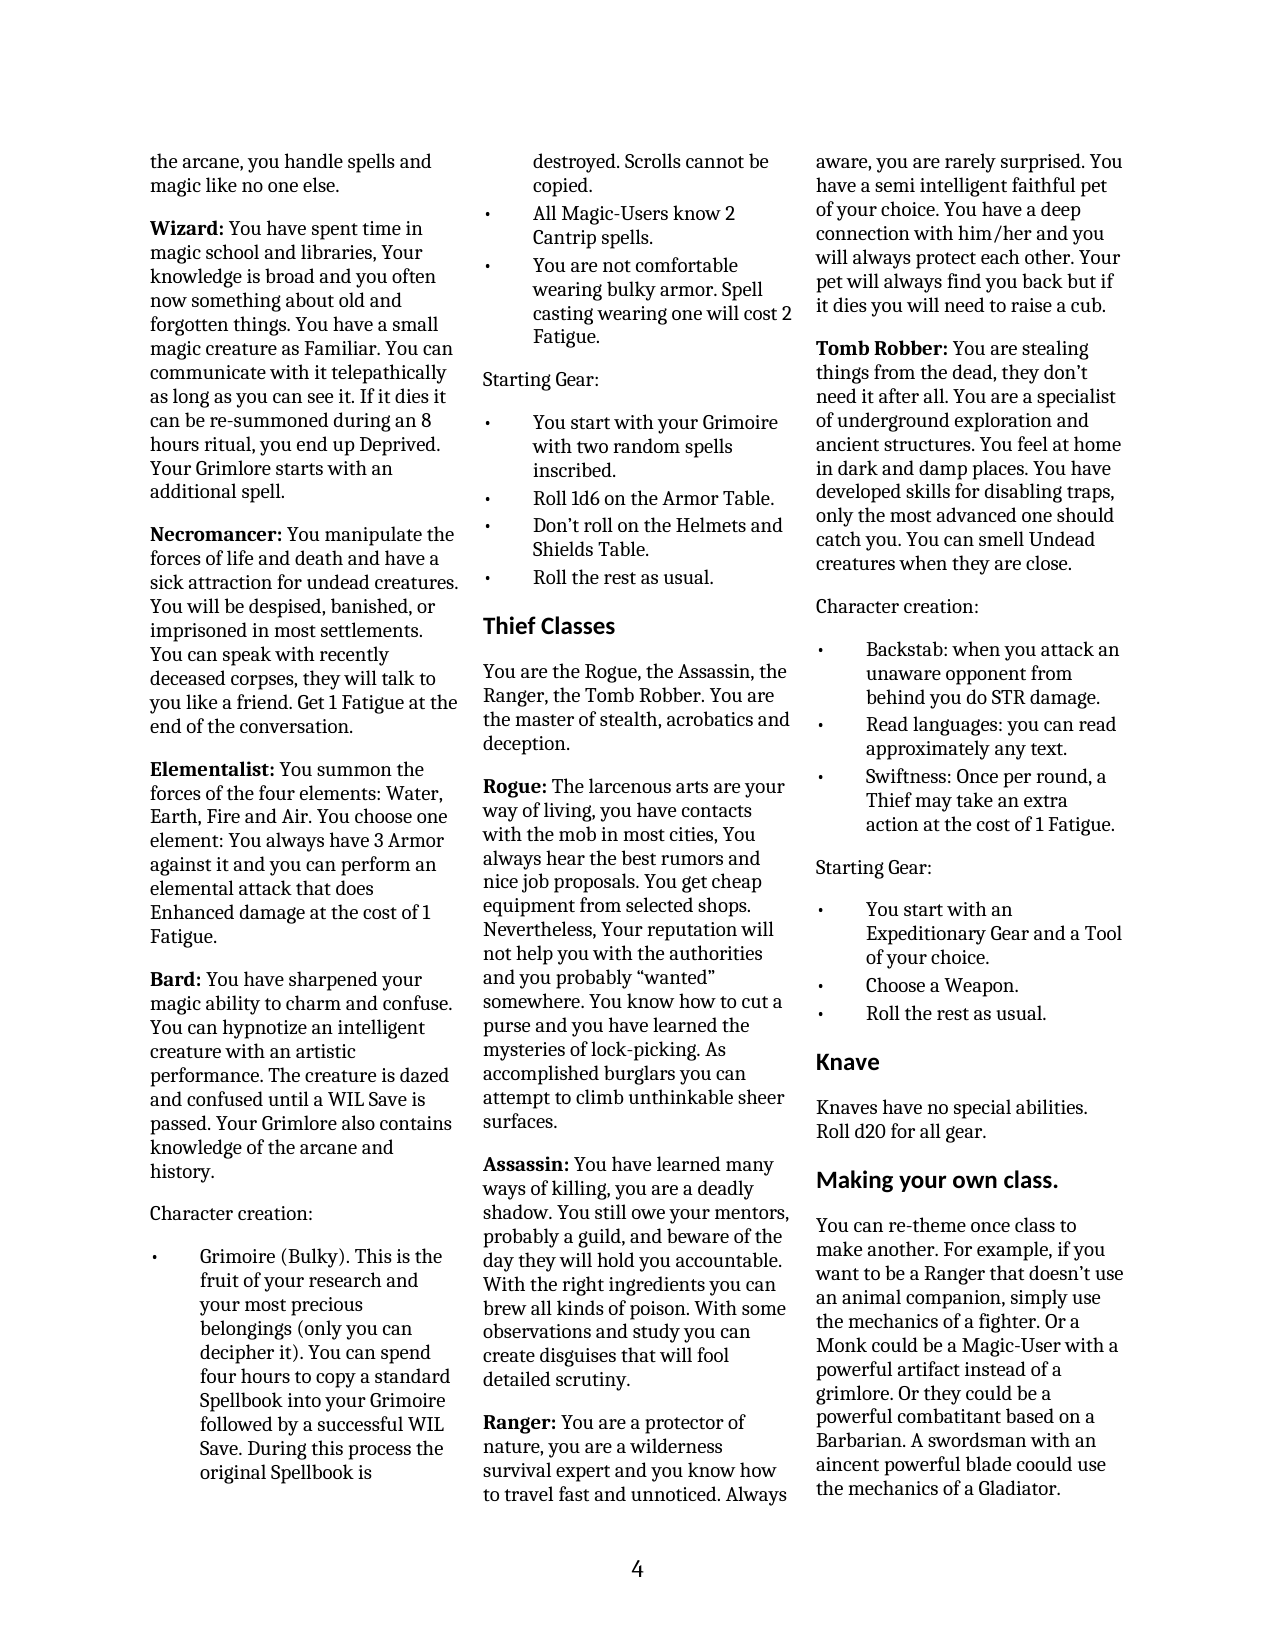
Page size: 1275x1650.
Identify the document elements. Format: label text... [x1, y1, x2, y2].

list You start with your Grimoire with two random spells inscribed. [483, 411, 792, 482]
subtitle Making your own class. [816, 1164, 1125, 1195]
text Elementalist: You summon the forces of the four elements: Water, Earth, Fire and Air. You choose one element: You always have 3 Armor against it and you can perform an elemental attack that does Enhanced damage at the cost of 1 Fatigue. [150, 757, 459, 949]
text Bard: You have sharpened your magic ability to charm and confuse. You can hypnotize an intelligent creature with an artistic performance. The creature is dazed and confused until a WIL Save is passed. Your Grimlore also contains knowledge of the arcane and history. [150, 968, 459, 1183]
list Roll 1d6 on the Armor Table. [483, 486, 792, 510]
list Grimoire (Bulky). This is the fruit of your research and your most precious belongings (only you can decipher it). You can spend four hours to copy a standard Spellbook into your Grimoire followed by a successful WIL Save. During this process the original Spellbook is [150, 1245, 459, 1484]
text the arcane, you handle spells and magic like no one else. [150, 150, 459, 198]
list Swiftness: Once per round, a Thief may take an extra action at the cost of 1 Fatigue. [816, 765, 1125, 837]
list Choose a Weapon. [816, 974, 1125, 998]
list Roll the rest as usual. [816, 1001, 1125, 1025]
list Roll the rest as usual. [483, 566, 792, 589]
list Backstab: when you attack an unaware opponent from behind you do STR damage. [816, 637, 1125, 709]
list destroyed. Scrolls cannot be copied. [483, 150, 792, 198]
text You are the Rogue, the Assassin, the Ranger, the Tomb Robber. You are the master of stealth, acrobatics and deception. [483, 660, 792, 756]
list You start with an Expeditionary Gear and a Tool of your choice. [816, 898, 1125, 970]
text Starting Gear: [816, 855, 1125, 879]
subtitle Thief Classes [483, 610, 792, 641]
list You are not comfortable wearing bulky armor. Spell casting wearing one will cost 2 Fatigue. [483, 253, 792, 349]
list All Magic-Users know 2 Cantrip spells. [483, 202, 792, 249]
list Read languages: you can read approximately any text. [816, 713, 1125, 761]
list Don’t roll on the Helmets and Shields Table. [483, 514, 792, 562]
text Necromancer: You manipulate the forces of life and death and have a sick attraction for undead creatures. You will be despised, banished, or imprisoned in most settlements. You can speak with recently deceased corpses, they will talk to you like a friend. Get 1 Fatigue at the end of the conversation. [150, 523, 459, 738]
text Knaves have no special abilities. Roll d20 for all gear. [816, 1096, 1125, 1143]
text Character creation: [816, 595, 1125, 619]
text You can re-theme once class to make another. For example, if you want to be a Ranger that doesn’t use an animal companion, simply use the mechanics of a fighter. Or a Monk could be a Magic-User with a powerful artifact instead of a grimlore. Or they could be a powerful combatitant based on a Barbarian. A swordsman with an aincent powerful blade coould use the mechanics of a Gladiator. [816, 1213, 1125, 1501]
text Rogue: The larcenous arts are your way of living, you have contacts with the mob in most cities, You always hear the best rumors and nice job proposals. You get cheap equipment from selected shops. Nevertheless, Your reputation will not help you with the authorities and you probably “wanted” somewhere. You know how to cut a purse and you have learned the mysteries of lock-picking. As accomplished burglars you can attempt to climb unthinkable sheer surfaces. [483, 774, 792, 1134]
text aware, you are rarely surprised. You have a semi intelligent faithful pet of your choice. You have a deep connection with him/her and you will always protect each other. Your pet will always find you back but if it dies you will need to raise a cub. [816, 150, 1125, 318]
subtitle Knave [816, 1046, 1125, 1077]
text Ranger: You are a protector of nature, you are a wilderness survival expert and you know how to travel fast and unnoticed. Always [483, 1411, 792, 1507]
text Starting Gear: [483, 368, 792, 392]
text Wizard: You have spent time in magic school and libraries, Your knowledge is broad and you often now something about old and forgotten things. You have a small magic creature as Familiar. You can communicate with it telepathically as long as you can see it. If it dies it can be re-summoned during an 8 hours ritual, you end up Deprived. Your Grimlore starts with an additional spell. [150, 217, 459, 504]
text Assassin: You have learned many ways of killing, you are a deadly shadow. You still owe your mentors, probably a guild, and beware of the day they will hold you accountable. With the right ingredients you can brew all kinds of poison. With some observations and study you can create disguises that will fool detailed scrutiny. [483, 1152, 792, 1392]
text Tomb Robber: You are stealing things from the dead, they don’t need it after all. You are a specialist of underground exploration and ancient structures. You feel at home in dark and damp places. You have developed skills for disabling traps, only the most advanced one should catch you. You can smell Undead creatures when they are close. [816, 336, 1125, 576]
text Character creation: [150, 1202, 459, 1226]
